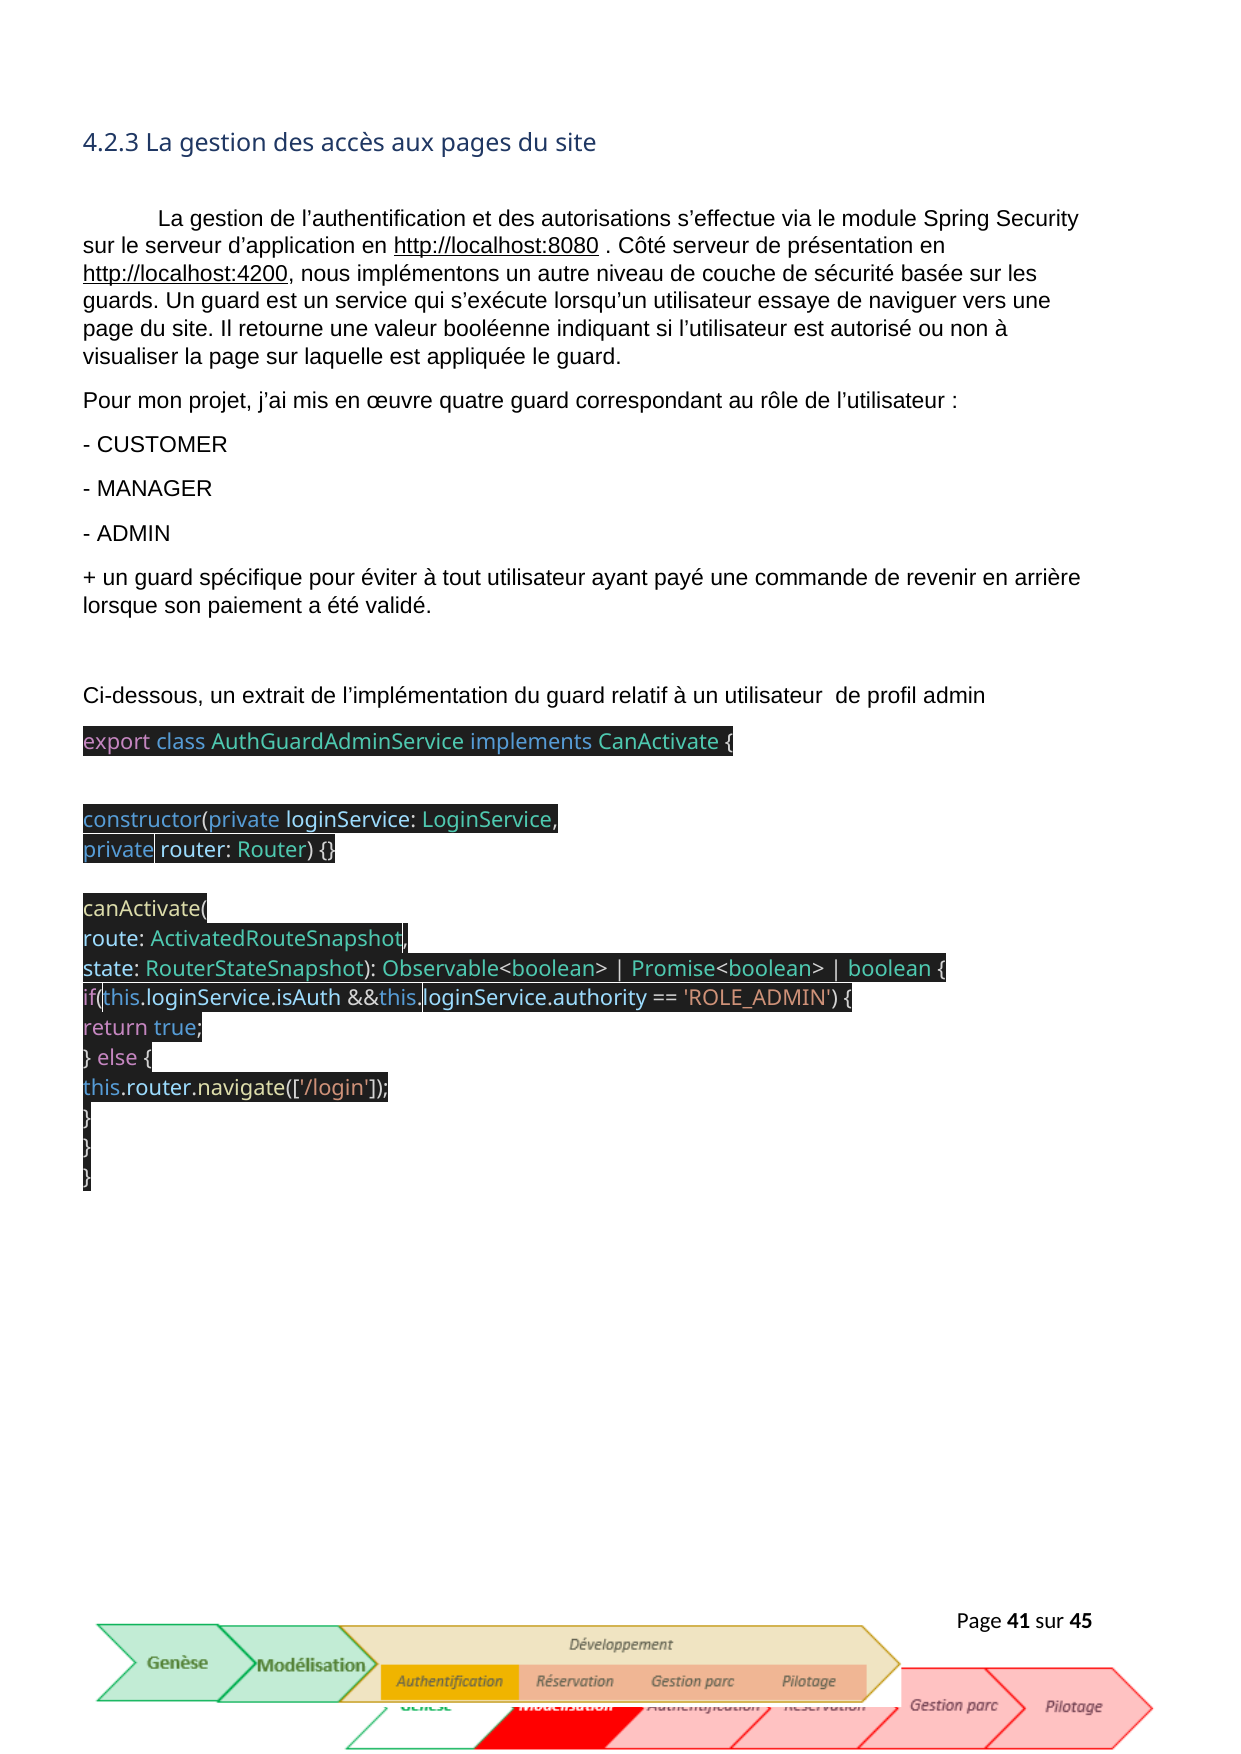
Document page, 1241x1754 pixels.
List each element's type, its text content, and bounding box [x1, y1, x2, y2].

text private router: Router) {} [83, 833, 1092, 863]
text La gestion de l’authentification et des autorisations s’effectue via le module Spring Security sur le serveur d’application en http://localhost:8080 . Côté serveur de présentation en http://localhost:4200, nous implémentons un autre niveau de couche de sécurité basée sur les guards. Un guard est un service qui s’exécute lorsqu’un utilisateur essaye de naviguer vers une page du site. Il retourne une valeur booléenne indiquant si l’utilisateur est autorisé ou non à visualiser la page sur laquelle est appliquée le guard. [83, 204, 1092, 369]
text Ci-dessous, un extrait de l’implémentation du guard relatif à un utilisateur de profil admin [83, 682, 1092, 708]
text export class AuthGuardAdminService implements CanActivate { [83, 726, 1092, 756]
text this.router.navigate(['/login']); [83, 1072, 1092, 1102]
text canActivate( [83, 893, 1092, 923]
text return true; [83, 1012, 1092, 1042]
text - MANAGER [83, 475, 1092, 502]
text constructor(private loginService: LoginService, [83, 804, 1092, 833]
text } else { [83, 1042, 1092, 1072]
text } [83, 1131, 1092, 1161]
text Pour mon projet, j’ai mis en œuvre quatre guard correspondant au rôle de l’utilisateur : [83, 387, 1092, 413]
text route: ActivatedRouteSnapshot, [83, 923, 1092, 953]
text - CUSTOMER [83, 431, 1092, 457]
text state: RouterStateSnapshot): Observable<boolean> | Promise<boolean> | boolean { [83, 953, 1092, 982]
text - ADMIN [83, 520, 1092, 546]
text } [83, 1102, 1092, 1131]
text if(this.loginService.isAuth &&this.loginService.authority == 'ROLE_ADMIN') { [83, 982, 1092, 1012]
text } [83, 1161, 1092, 1191]
picture [93, 1620, 1156, 1754]
text + un guard spécifique pour éviter à tout utilisateur ayant payé une commande de revenir en arrière lorsque son paiement a été validé. [83, 564, 1092, 618]
subtitle 4.2.3 La gestion des accès aux pages du site [83, 124, 1092, 159]
